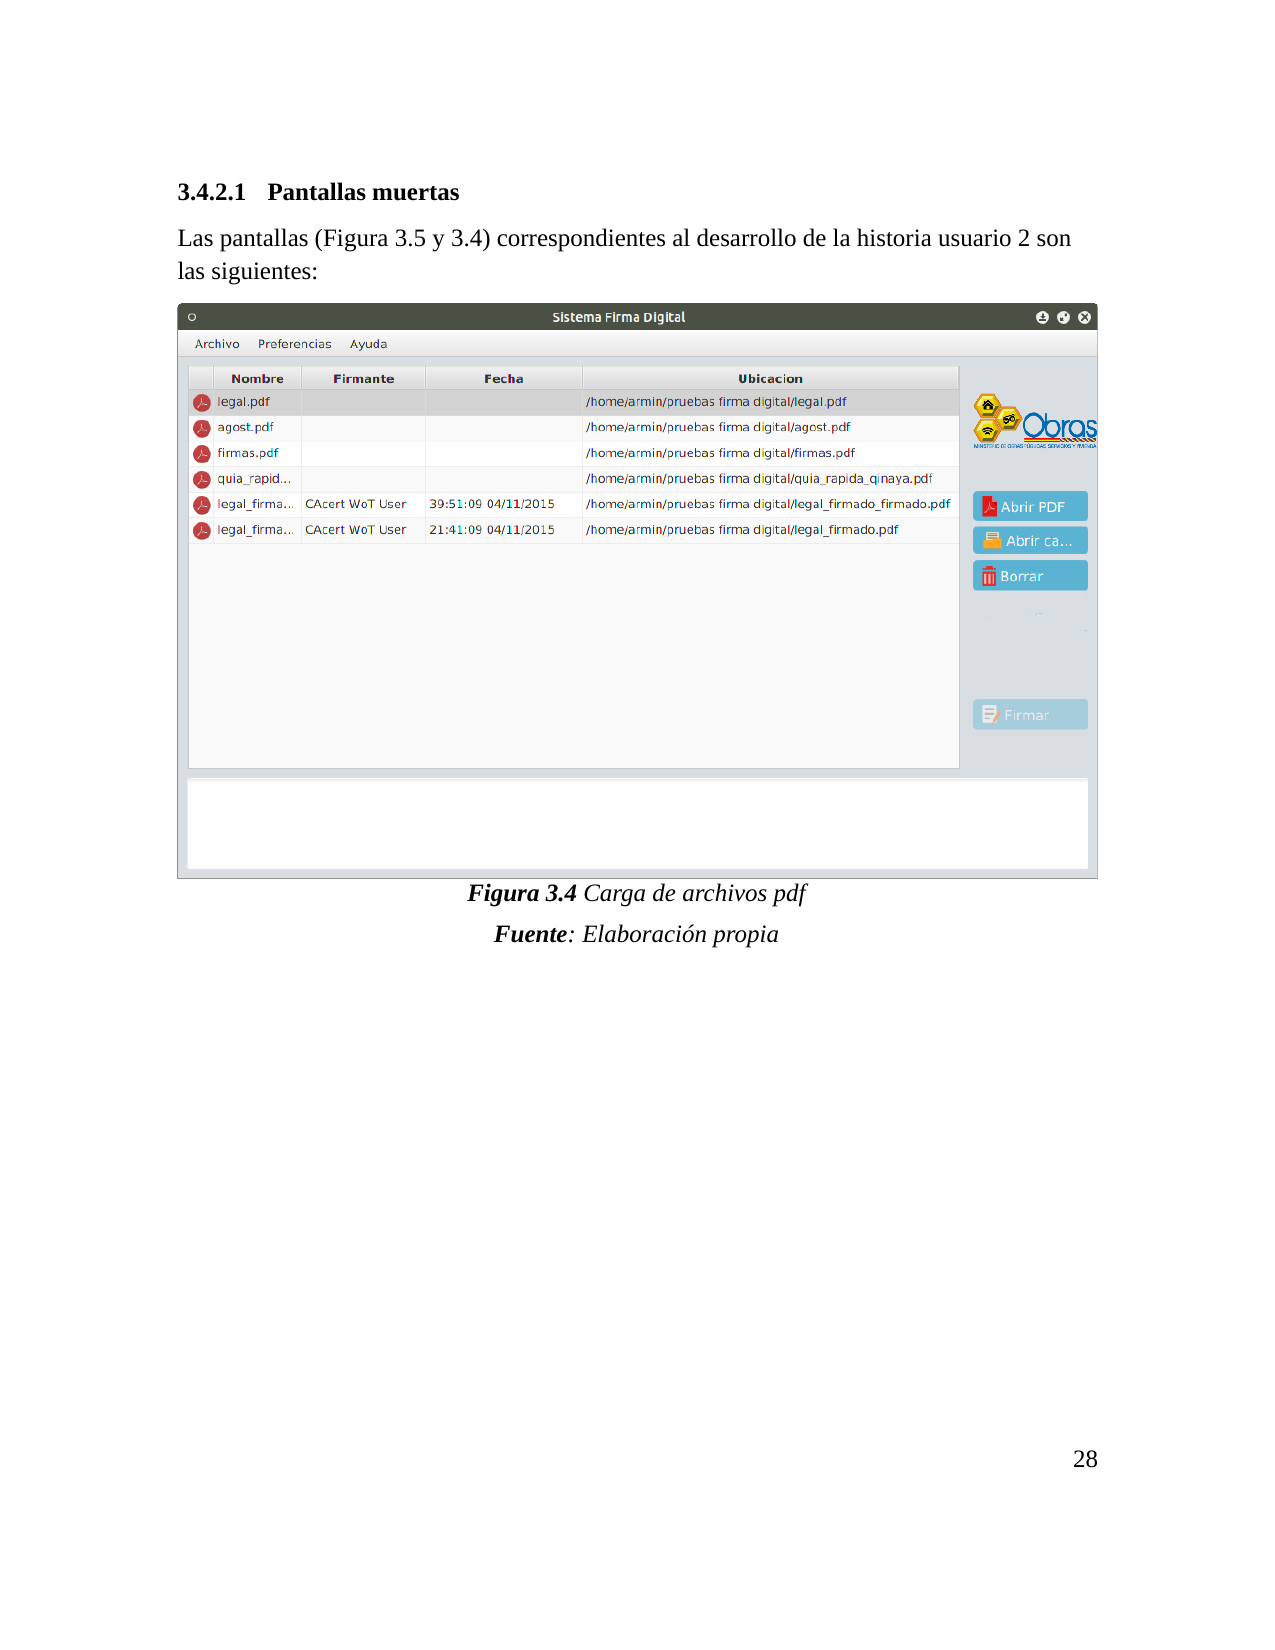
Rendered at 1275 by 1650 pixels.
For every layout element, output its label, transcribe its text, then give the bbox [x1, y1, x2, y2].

picture [177, 303, 1098, 879]
subtitle Pantallas muertas [177, 177, 1098, 206]
text Fuente: Elaboración propia [177, 919, 1098, 948]
text Figura 3.4 Carga de archivos pdf [177, 879, 1098, 907]
text Las pantallas (Figura 3.5 y 3.4) correspondientes al desarrollo de la historia usuario 2 son las siguientes: [177, 223, 1098, 284]
